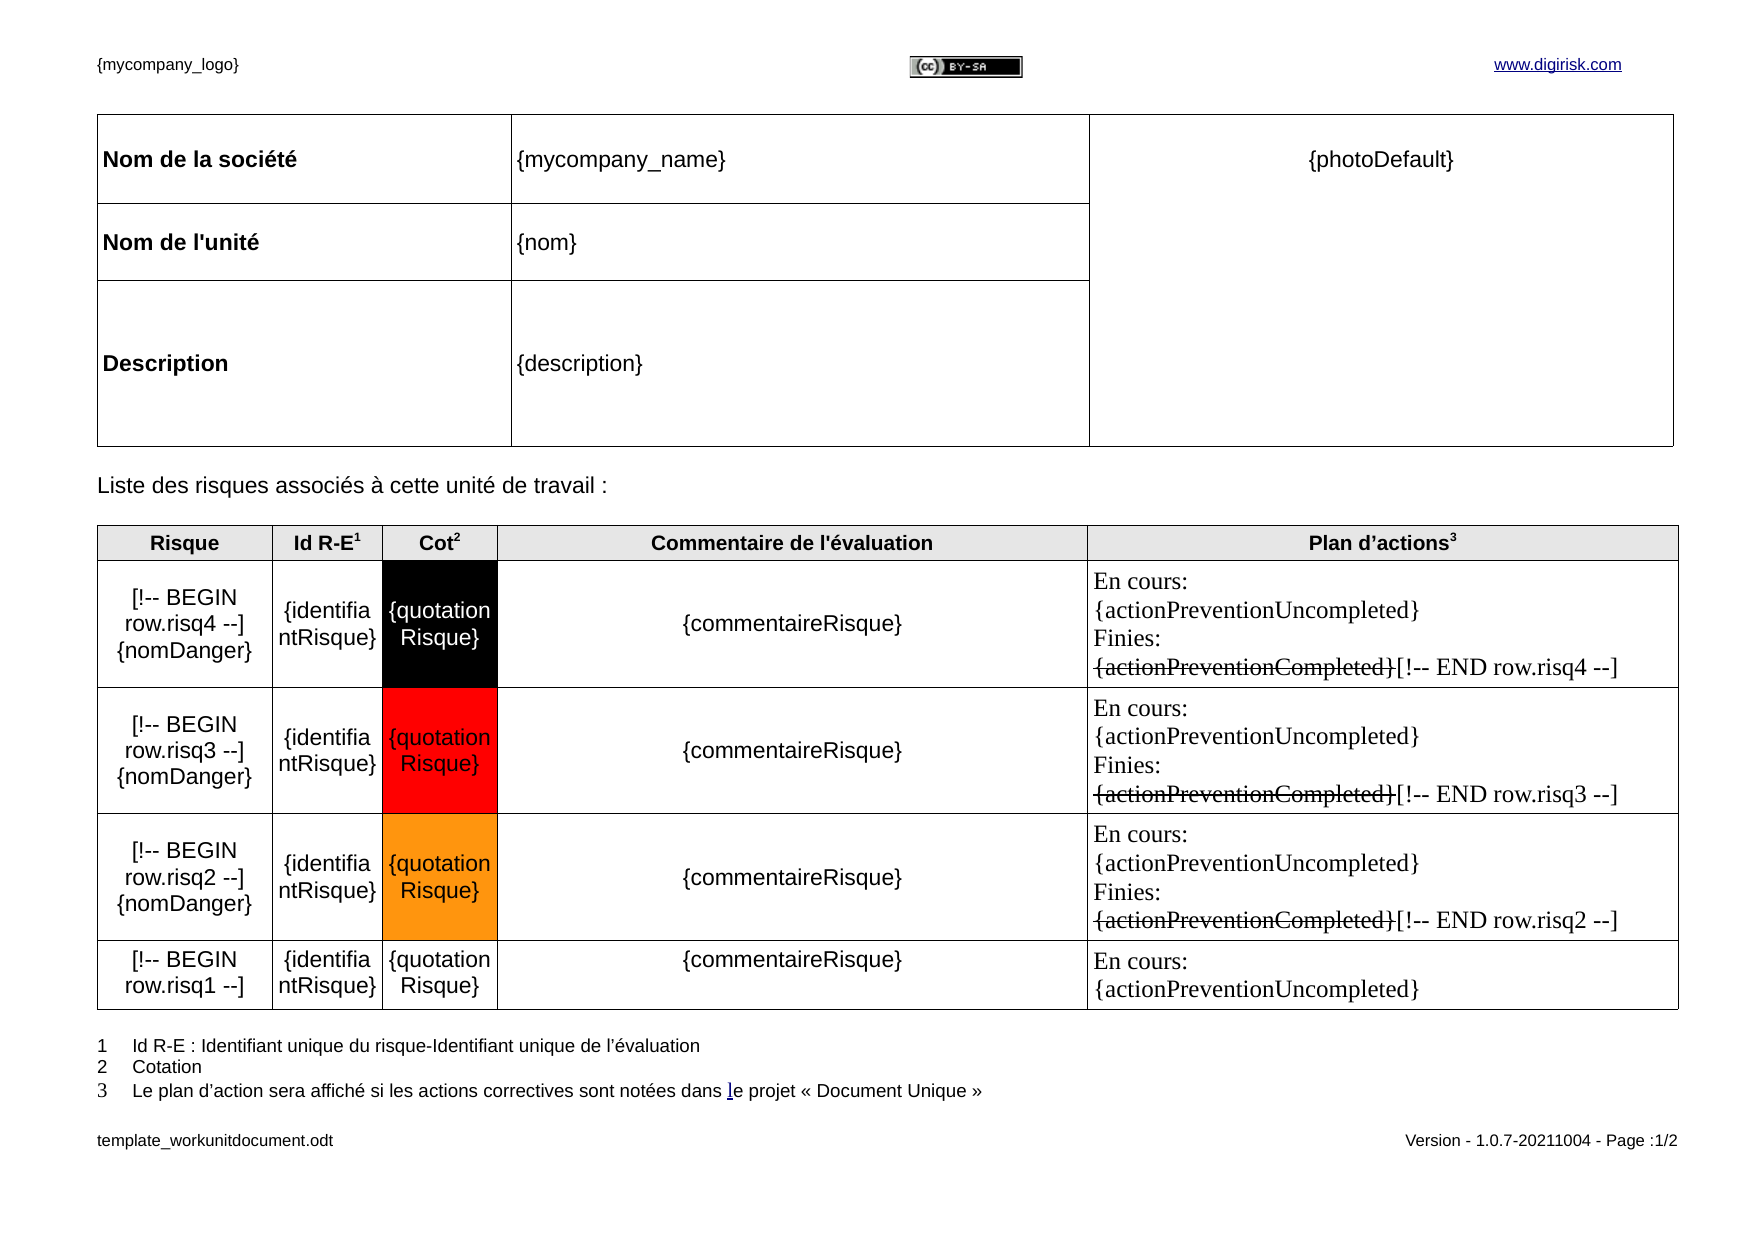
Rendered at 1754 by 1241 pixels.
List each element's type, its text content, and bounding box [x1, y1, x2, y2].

table_cell En cours: {actionPreventionUncompleted} Finies: {actionPreventionCompleted}[!-- END row.risq3 --] [1088, 688, 1678, 813]
table_cell En cours: {actionPreventionUncompleted} Finies: {actionPreventionCompleted}[!-- END row.risq4 --] [1088, 561, 1678, 687]
table_cell {quotationRisque} [383, 688, 497, 813]
table_cell [!-- BEGIN row.risq2 --]{nomDanger} [98, 814, 272, 940]
table_cell {commentaireRisque} [498, 561, 1087, 687]
table_cell [!-- BEGIN row.risq3 --]{nomDanger} [98, 688, 272, 813]
table_cell En cours: {actionPreventionUncompleted} [1088, 941, 1678, 1009]
table_cell {nom} [512, 204, 1089, 280]
table_cell {commentaireRisque} [498, 814, 1087, 940]
table_header Commentaire de l'évaluation [498, 526, 1087, 560]
table_cell {quotationRisque} [383, 561, 497, 687]
table_header Cot [383, 526, 497, 560]
table_header Id R-E [273, 526, 382, 560]
text Liste des risques associés à cette unité de travail : [97, 472, 1678, 498]
table_cell {quotationRisque} [383, 814, 497, 940]
table_header Nom de la société [98, 115, 511, 203]
table_cell {identifiantRisque} [273, 814, 382, 940]
table_cell Nom de l'unité [98, 204, 511, 280]
table_header {photoDefault} [1090, 115, 1673, 446]
table_cell {identifiantRisque} [273, 561, 382, 687]
table_header Plan d’actions [1088, 526, 1678, 560]
table_cell {identifiantRisque} [273, 688, 382, 813]
table_cell Description [98, 281, 511, 446]
table_cell {commentaireRisque} [498, 688, 1087, 813]
table_header Risque [98, 526, 272, 560]
table_cell {commentaireRisque} [498, 941, 1087, 1009]
table_cell {identifiantRisque} [273, 941, 382, 1009]
table_cell En cours: {actionPreventionUncompleted} Finies: {actionPreventionCompleted}[!-- END row.risq2 --] [1088, 814, 1678, 940]
table_header {mycompany_name} [512, 115, 1089, 203]
table_cell {quotationRisque} [383, 941, 497, 1009]
table_cell [!-- BEGIN row.risq1 --] [98, 941, 272, 1009]
picture [909, 56, 1023, 78]
table_cell [!-- BEGIN row.risq4 --]{nomDanger} [98, 561, 272, 687]
table_cell {description} [512, 281, 1089, 446]
